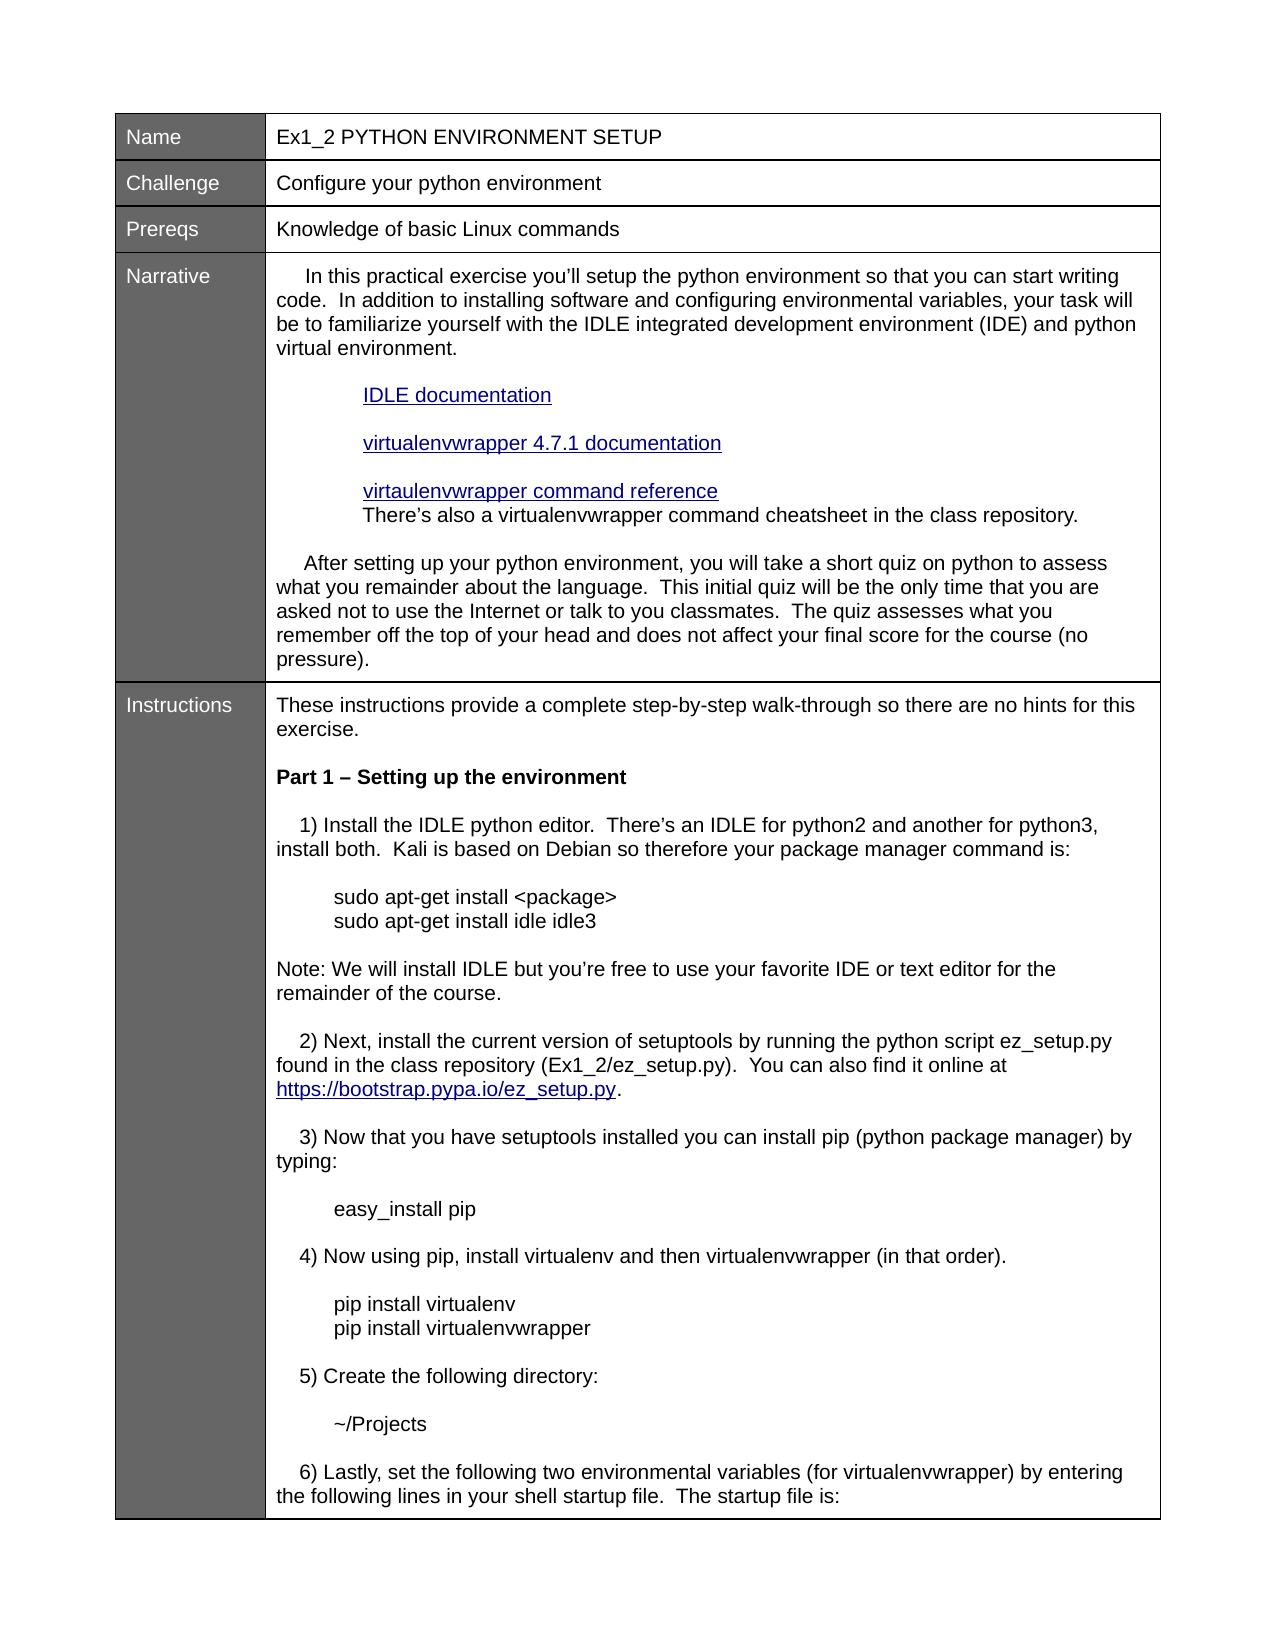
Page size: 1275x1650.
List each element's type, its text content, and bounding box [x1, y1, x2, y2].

table_cell In this practical exercise you’ll setup the python environment so that you can start writing code. In addition to installing software and configuring environmental variables, your task will be to familiarize yourself with the IDLE integrated development environment (IDE) and python virtual environment. IDLE documentation virtualenvwrapper 4.7.1 documentation virtaulenvwrapper command reference There’s also a virtualenvwrapper command cheatsheet in the class repository. After setting up your python environment, you will take a short quiz on python to assess what you remainder about the language. This initial quiz will be the only time that you are asked not to use the Internet or talk to you classmates. The quiz assesses what you remember off the top of your head and does not affect your final score for the course (no pressure). [266, 253, 1160, 681]
table_cell Prereqs [116, 207, 265, 252]
table_cell Configure your python environment [266, 161, 1160, 205]
table_cell These instructions provide a complete step-by-step walk-through so there are no hints for this exercise. Part 1 – Setting up the environment 1) Install the IDLE python editor. There’s an IDLE for python2 and another for python3, install both. Kali is based on Debian so therefore your package manager command is: sudo apt-get install <package> sudo apt-get install idle idle3 Note: We will install IDLE but you’re free to use your favorite IDE or text editor for the remainder of the course. 2) Next, install the current version of setuptools by running the python script ez_setup.py found in the class repository (Ex1_2/ez_setup.py). You can also find it online at https://bootstrap.pypa.io/ez_setup.py. 3) Now that you have setuptools installed you can install pip (python package manager) by typing: easy_install pip 4) Now using pip, install virtualenv and then virtualenvwrapper (in that order). pip install virtualenv pip install virtualenvwrapper 5) Create the following directory: ~/Projects 6) Lastly, set the following two environmental variables (for virtualenvwrapper) by entering the following lines in your shell startup file. The startup file is: [266, 683, 1160, 1518]
table_cell Knowledge of basic Linux commands [266, 207, 1160, 252]
table_header Ex1_2 PYTHON ENVIRONMENT SETUP [266, 114, 1160, 159]
table_cell Challenge [116, 161, 265, 205]
table_cell Instructions [116, 683, 265, 1518]
table_header Name [116, 114, 265, 159]
table_cell Narrative [116, 253, 265, 681]
